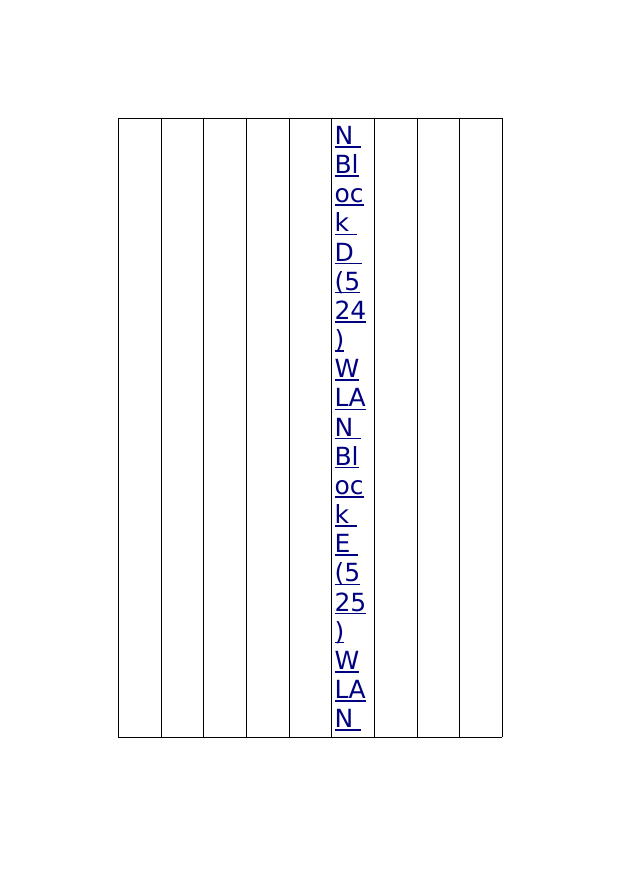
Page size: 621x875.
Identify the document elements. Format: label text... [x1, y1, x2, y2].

table_cell [418, 119, 459, 737]
table_cell N Block D (524) WLAN Block E (525) WLAN [332, 119, 374, 737]
table_cell [247, 119, 289, 737]
table_cell [119, 119, 161, 737]
table_cell [162, 119, 203, 737]
table_cell [460, 119, 502, 737]
table_cell [375, 119, 417, 737]
table_cell [204, 119, 246, 737]
table_cell [290, 119, 331, 737]
